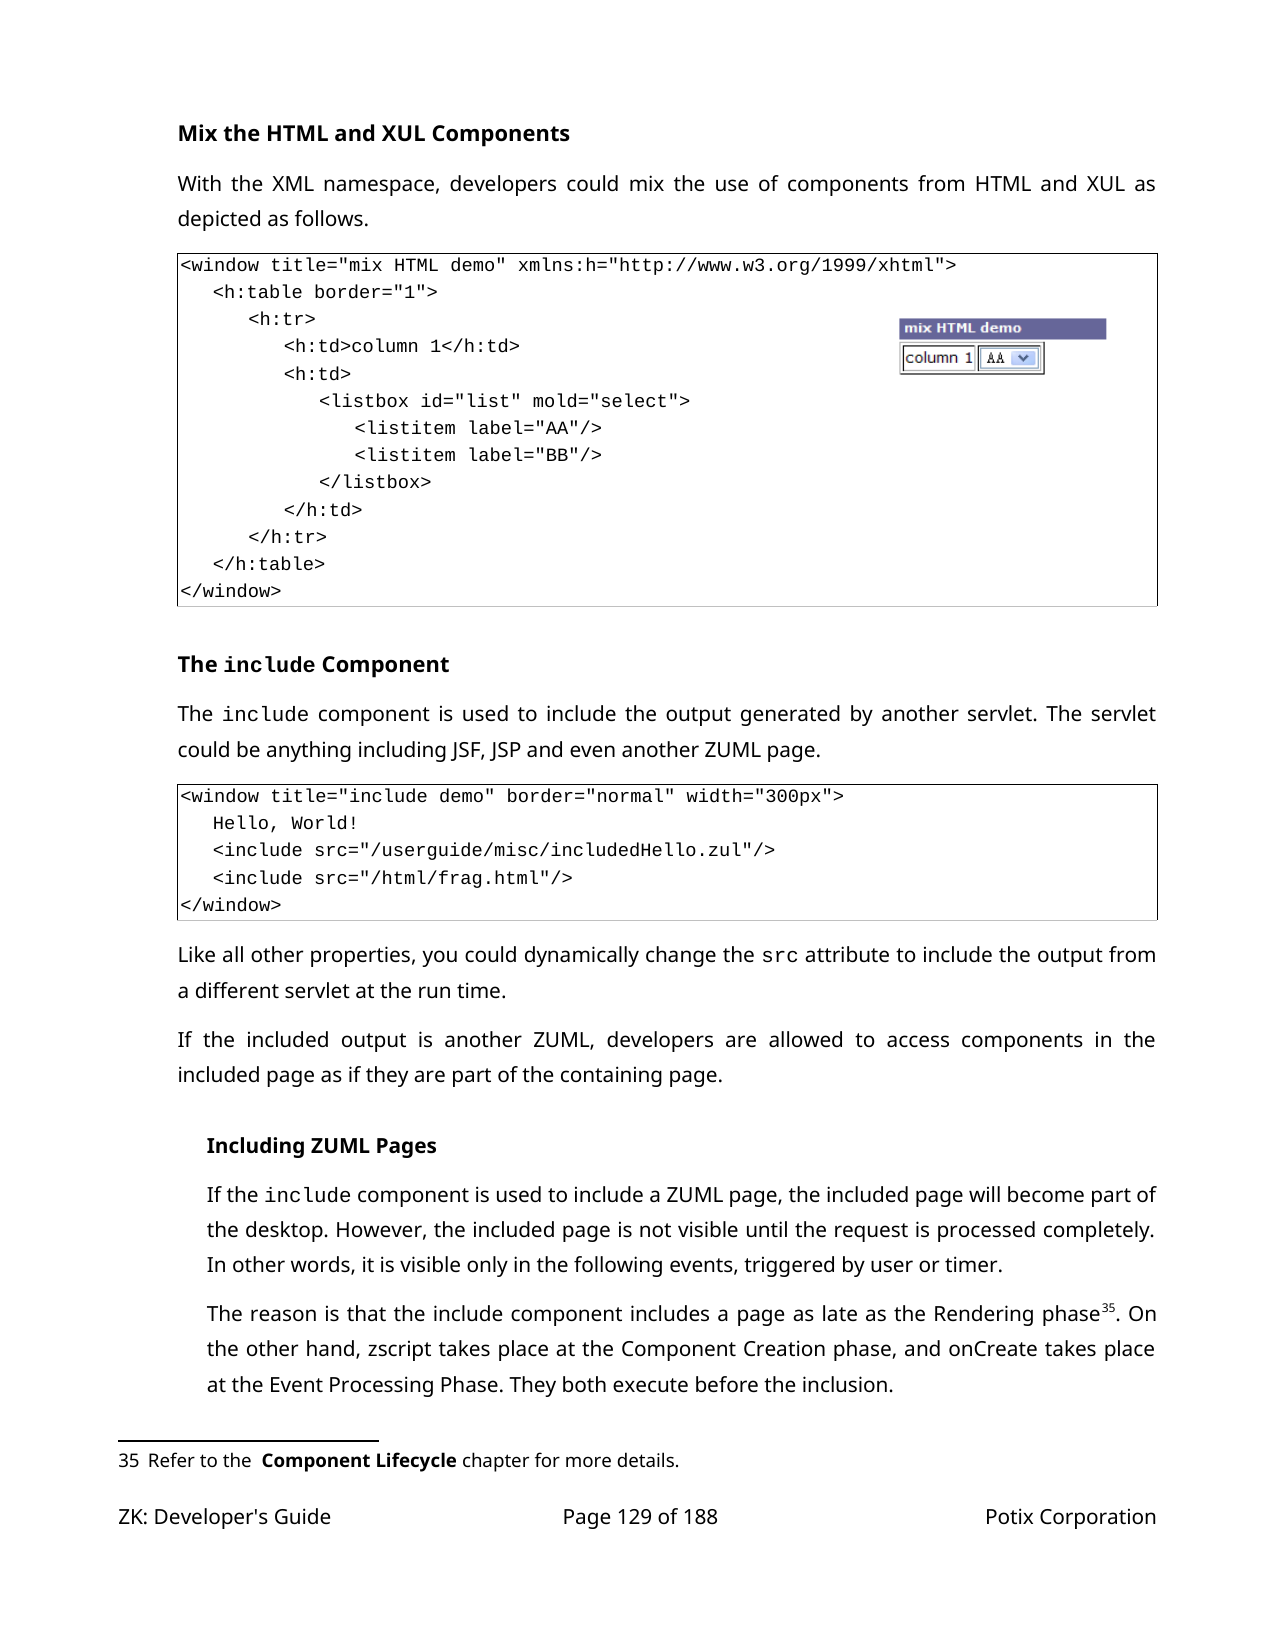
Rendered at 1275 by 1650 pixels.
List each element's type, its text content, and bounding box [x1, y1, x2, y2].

text <h:td>column 1</h:td> [178, 334, 897, 359]
text Like all other properties, you could dynamically change the src attribute to include the output from a different servlet at the run time. [177, 941, 1157, 1004]
text </h:table> [178, 552, 1157, 576]
text With the XML namespace, developers could mix the use of components from HTML and XUL as depicted as follows. [177, 169, 1157, 232]
text <h:td> [178, 362, 1157, 386]
text <include src="/html/frag.html"/> [178, 866, 1157, 890]
text <listbox id="list" mold="select"> [178, 389, 1157, 413]
text <window title="include demo" border="normal" width="300px"> [178, 785, 1157, 808]
text If the included output is another ZUML, developers are allowed to access components in the included page as if they are part of the containing page. [177, 1025, 1157, 1088]
text </h:tr> [178, 525, 1157, 549]
text </window> [178, 893, 1157, 920]
text <listitem label="BB"/> [178, 443, 1157, 467]
text <window title="mix HTML demo" xmlns:h="http://www.w3.org/1999/xhtml"> [178, 254, 1157, 277]
text Hello, World! [178, 811, 1157, 835]
text </window> [178, 579, 1157, 606]
text [1107, 334, 1157, 359]
subtitle The include Component [177, 649, 1157, 679]
subtitle Including ZUML Pages [207, 1131, 1157, 1159]
text <h:tr> [178, 307, 1157, 331]
text The include component is used to include the output generated by another servlet. The servlet could be anything including JSF, JSP and even another ZUML page. [177, 699, 1157, 763]
text Refer to the Component Lifecycle chapter for more details. [118, 1447, 1157, 1473]
text <h:table border="1"> [178, 280, 1157, 304]
text <include src="/userguide/misc/includedHello.zul"/> [178, 838, 1157, 863]
text The reason is that the include component includes a page as late as the Rendering phase. On the other hand, zscript takes place at the Component Creation phase, and onCreate takes place at the Event Processing Phase. They both execute before the inclusion. [207, 1299, 1157, 1398]
picture [897, 316, 1107, 377]
text <listitem label="AA"/> [178, 416, 1157, 440]
subtitle Mix the HTML and XUL Components [177, 118, 1157, 148]
text </listbox> [178, 470, 1157, 494]
text </h:td> [178, 497, 1157, 522]
text If the include component is used to include a ZUML page, the included page will become part of the desktop. However, the included page is not visible until the request is processed completely. In other words, it is visible only in the following events, triggered by user or timer. [207, 1180, 1157, 1279]
